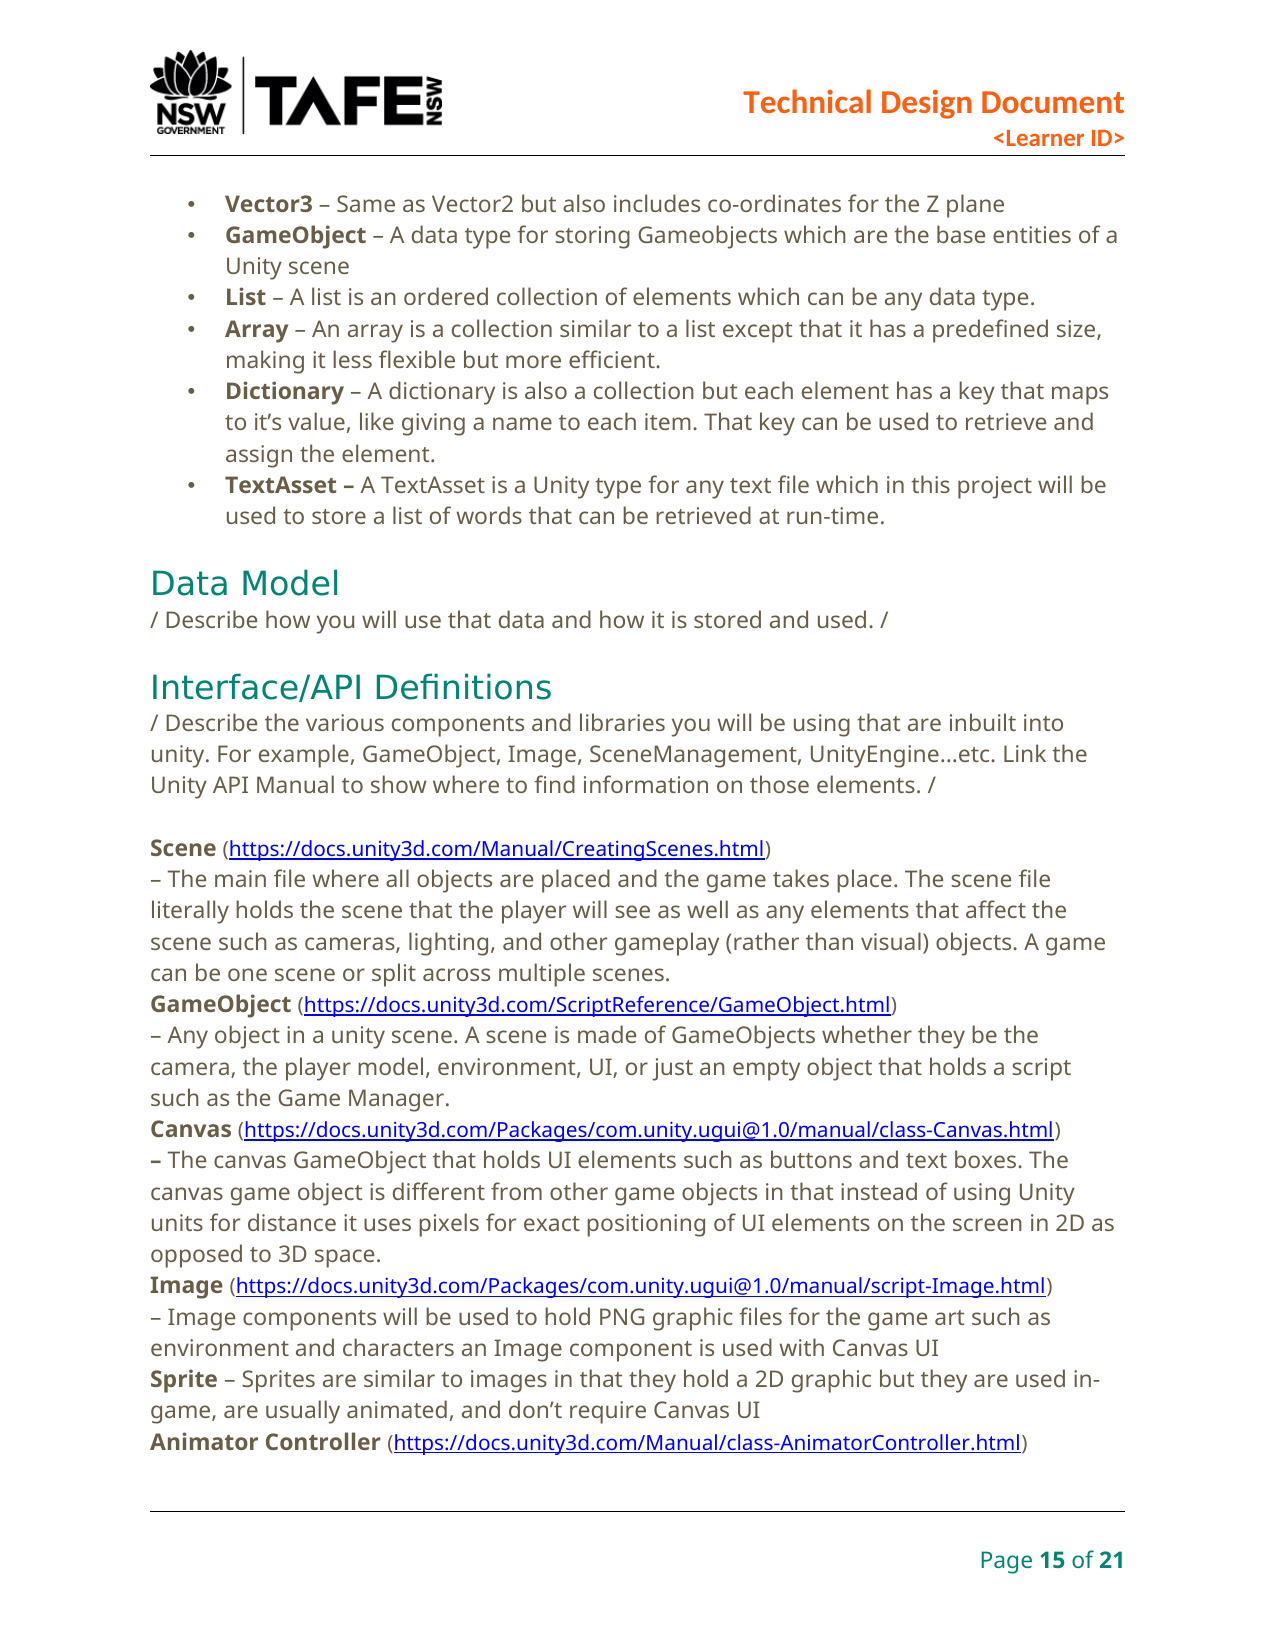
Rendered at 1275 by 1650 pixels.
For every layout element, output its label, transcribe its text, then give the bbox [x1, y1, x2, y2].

subtitle Data Model [150, 565, 1125, 603]
text Image (https://docs.unity3d.com/Packages/com.unity.ugui@1.0/manual/script-Image.html) [150, 1269, 1125, 1301]
text / Describe how you will use that data and how it is stored and used. / [150, 603, 1125, 635]
list Vector3 – Same as Vector2 but also includes co-ordinates for the Z plane [187, 188, 1125, 219]
text – Any object in a unity scene. A scene is made of GameObjects whether they be the camera, the player model, environment, UI, or just an empty object that holds a script such as the Game Manager. [150, 1019, 1125, 1113]
text – Image components will be used to hold PNG graphic files for the game art such as environment and characters an Image component is used with Canvas UI [150, 1301, 1125, 1363]
list List – A list is an ordered collection of elements which can be any data type. [187, 281, 1125, 313]
list TextAsset – A TextAsset is a Unity type for any text file which in this project will be used to store a list of words that can be retrieved at run-time. [187, 469, 1125, 531]
text Canvas (https://docs.unity3d.com/Packages/com.unity.ugui@1.0/manual/class-Canvas.html) [150, 1113, 1125, 1144]
text GameObject (https://docs.unity3d.com/ScriptReference/GameObject.html) [150, 988, 1125, 1019]
text Scene (https://docs.unity3d.com/Manual/CreatingScenes.html) [150, 832, 1125, 863]
picture [150, 50, 442, 134]
list GameObject – A data type for storing Gameobjects which are the base entities of a Unity scene [187, 219, 1125, 281]
list Array – An array is a collection similar to a list except that it has a predefined size, making it less flexible but more efficient. [187, 313, 1125, 375]
text / Describe the various components and libraries you will be using that are inbuilt into unity. For example, GameObject, Image, SceneManagement, UnityEngine…etc. Link the Unity API Manual to show where to find information on those elements. / [150, 707, 1125, 801]
text – The canvas GameObject that holds UI elements such as buttons and text boxes. The canvas game object is different from other game objects in that instead of using Unity units for distance it uses pixels for exact positioning of UI elements on the screen in 2D as opposed to 3D space. [150, 1144, 1125, 1269]
text – The main file where all objects are placed and the game takes place. The scene file literally holds the scene that the player will see as well as any elements that affect the scene such as cameras, lighting, and other gameplay (rather than visual) objects. A game can be one scene or split across multiple scenes. [150, 863, 1125, 988]
subtitle Interface/API Definitions [150, 668, 1125, 707]
list Dictionary – A dictionary is also a collection but each element has a key that maps to it’s value, like giving a name to each item. That key can be used to retrieve and assign the element. [187, 375, 1125, 469]
text Animator Controller (https://docs.unity3d.com/Manual/class-AnimatorController.html) [150, 1426, 1125, 1457]
text Sprite – Sprites are similar to images in that they hold a 2D graphic but they are used in-game, are usually animated, and don’t require Canvas UI [150, 1363, 1125, 1426]
